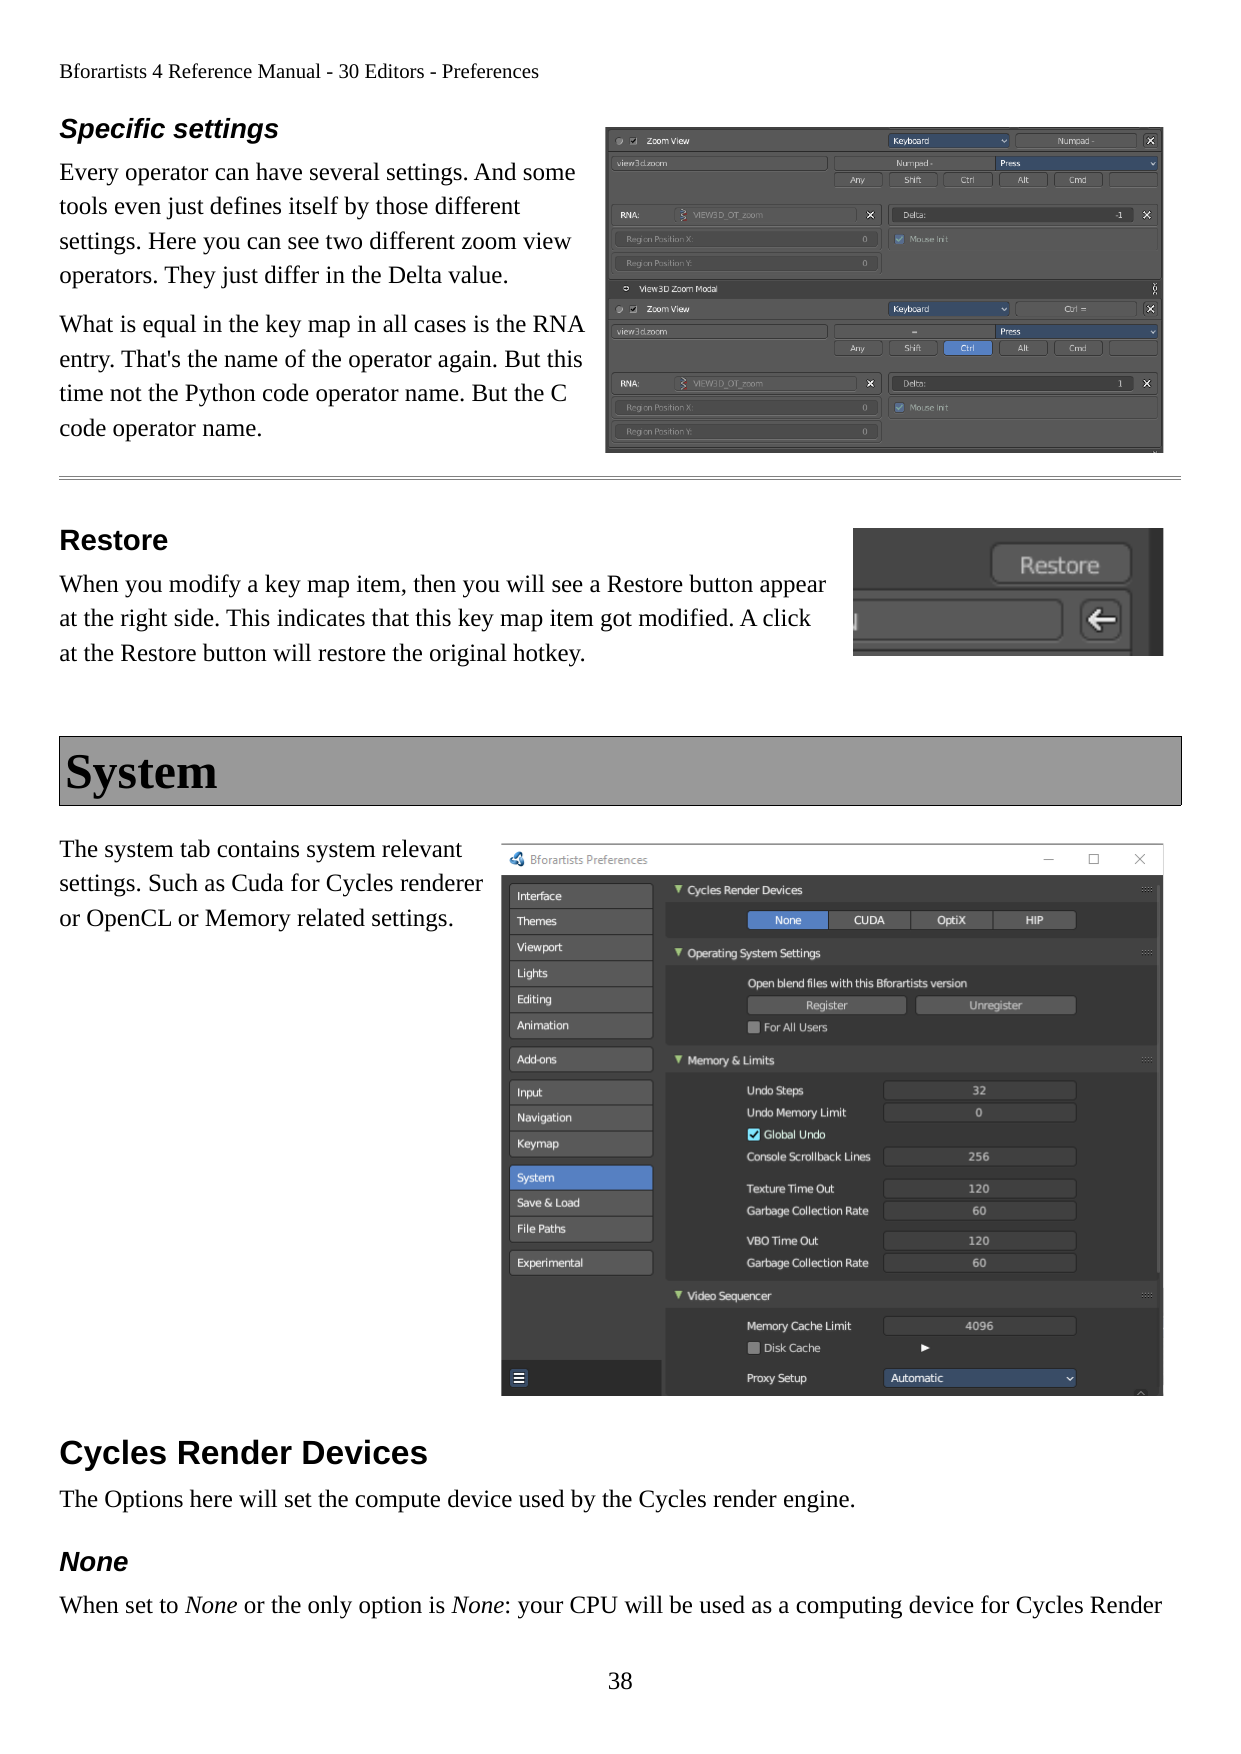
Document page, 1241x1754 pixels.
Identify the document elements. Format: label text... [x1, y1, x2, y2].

picture [853, 528, 1164, 656]
text What is equal in the key map in all cases is the RNA entry. That's the name of the operator again. But this time not the Python code operator name. But the C code operator name. [59, 309, 605, 442]
picture [501, 843, 1164, 1396]
subtitle Cycles Render Devices [59, 1433, 1181, 1471]
table_header System [60, 737, 1181, 805]
picture [605, 127, 1164, 453]
text Every operator can have several settings. And some tools even just defines itself by those different settings. Here you can see two different zoom view operators. They just differ in the Delta value. [59, 157, 605, 289]
text The Options here will set the compute device used by the Cycles render engine. [59, 1484, 1181, 1513]
text When you modify a key map item, then you will see a Restore button appear at the right side. This indicates that this key map item got modified. A click at the Restore button will restore the original hotkey. [59, 569, 1181, 667]
subtitle Restore [59, 523, 1181, 556]
text When set to None or the only option is None: your CPU will be used as a computing device for Cycles Render [59, 1590, 1181, 1619]
subtitle Specific settings [59, 113, 1181, 144]
subtitle None [59, 1546, 1181, 1577]
text The system tab contains system relevant settings. Such as Cuda for Cycles renderer or OpenCL or Memory related settings. [59, 834, 1181, 932]
